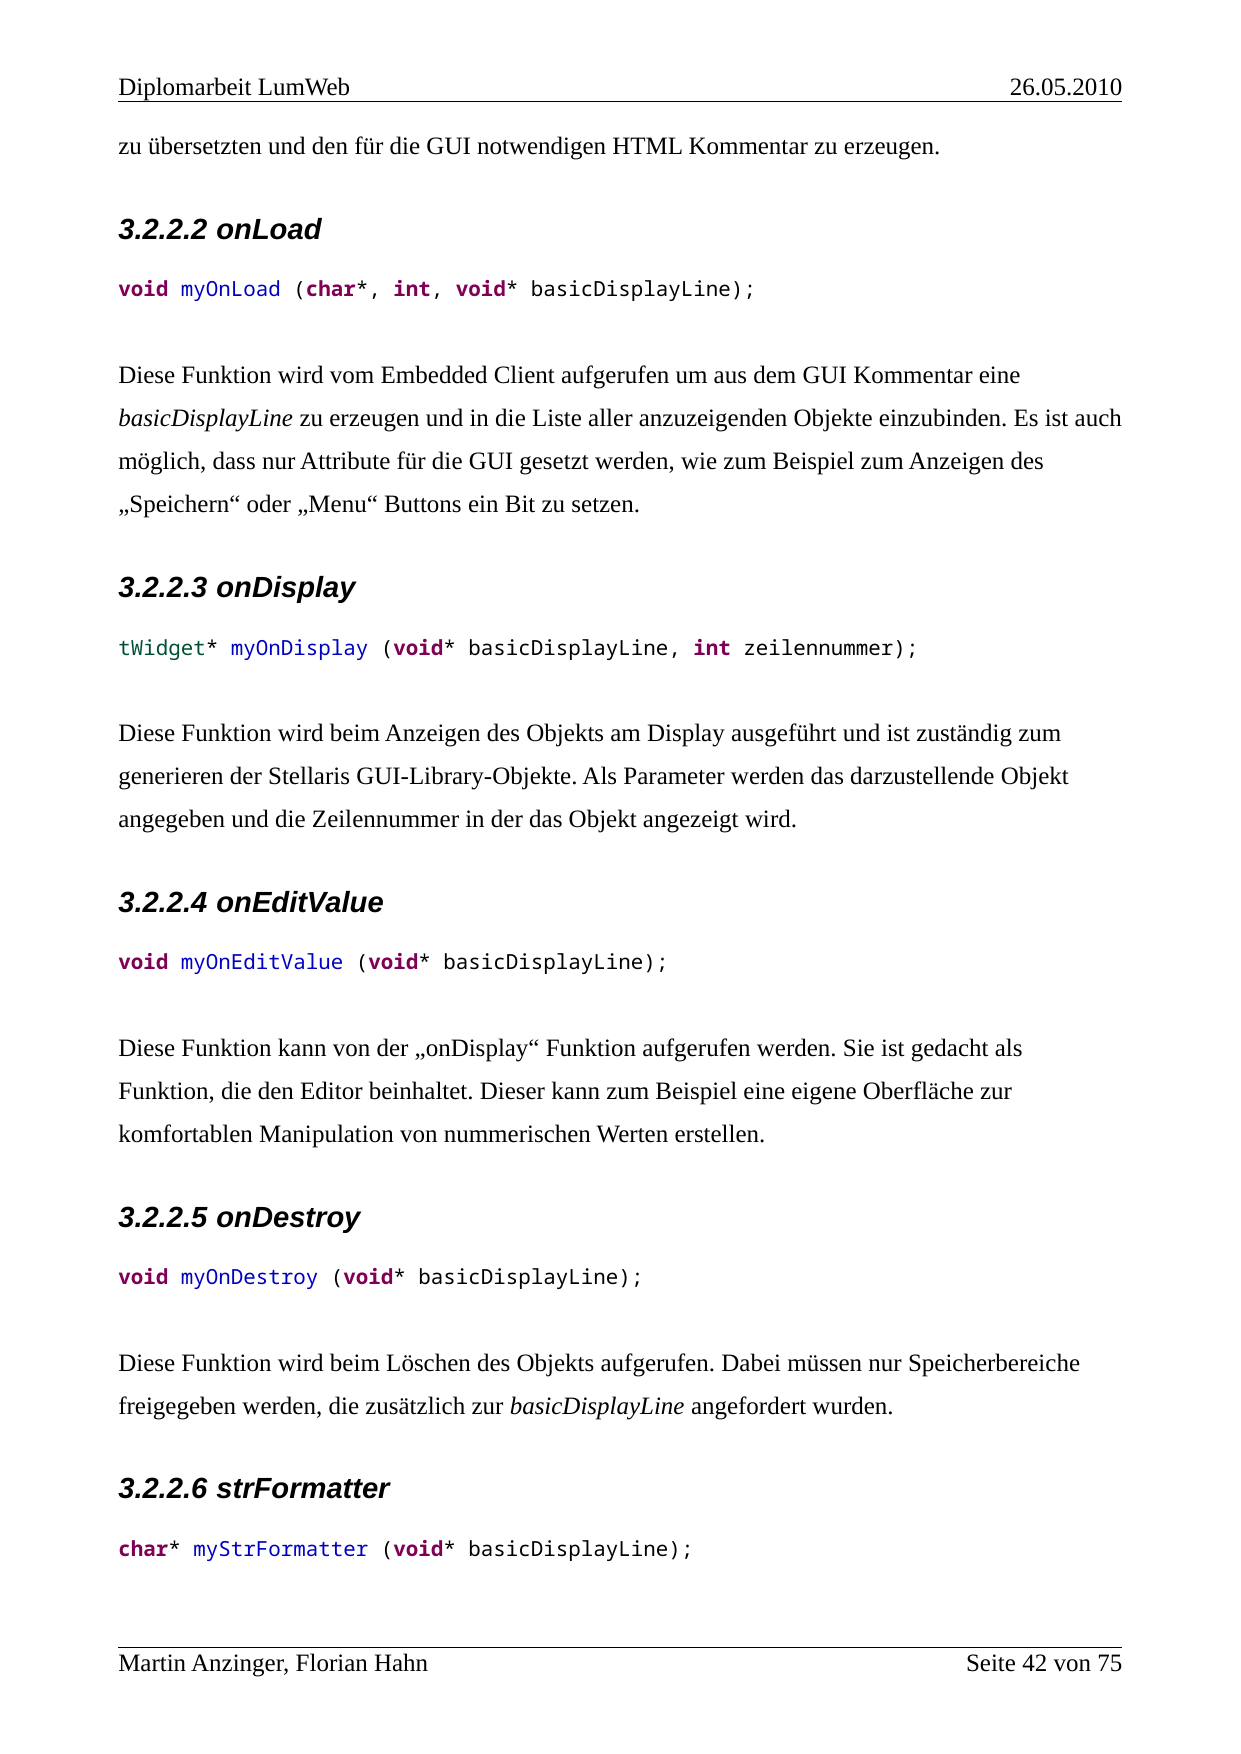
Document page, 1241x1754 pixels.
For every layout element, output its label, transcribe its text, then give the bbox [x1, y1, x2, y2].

text Diese Funktion wird vom Embedded Client aufgerufen um aus dem GUI Kommentar eine basicDisplayLine zu erzeugen und in die Liste aller anzuzeigenden Objekte einzubinden. Es ist auch möglich, dass nur Attribute für die GUI gesetzt werden, wie zum Beispiel zum Anzeigen des „Speichern“ oder „Menu“ Buttons ein Bit zu setzen. [118, 360, 1122, 518]
text Diese Funktion kann von der „onDisplay“ Funktion aufgerufen werden. Sie ist gedacht als Funktion, die den Editor beinhaltet. Dieser kann zum Beispiel eine eigene Oberfläche zur komfortablen Manipulation von nummerischen Werten erstellen. [118, 1033, 1122, 1148]
subtitle onDestroy [118, 1199, 1122, 1233]
text Diese Funktion wird beim Anzeigen des Objekts am Display ausgeführt und ist zuständig zum generieren der Stellaris GUI-Library-Objekte. Als Parameter werden das darzustellende Objekt angegeben und die Zeilennummer in der das Objekt angezeigt wird. [118, 718, 1122, 833]
subtitle onEditValue [118, 885, 1122, 918]
text void myOnEditValue (void* basicDisplayLine); [118, 947, 1122, 976]
text char* myStrFormatter (void* basicDisplayLine); [118, 1534, 1122, 1563]
subtitle onLoad [118, 212, 1122, 245]
text void myOnLoad (char*, int, void* basicDisplayLine); [118, 274, 1122, 303]
text void myOnDestroy (void* basicDisplayLine); [118, 1262, 1122, 1291]
text zu übersetzten und den für die GUI notwendigen HTML Kommentar zu erzeugen. [118, 131, 1122, 160]
text tWidget* myOnDisplay (void* basicDisplayLine, int zeilennummer); [118, 633, 1122, 661]
subtitle strFormatter [118, 1471, 1122, 1505]
subtitle onDisplay [118, 570, 1122, 603]
text Diese Funktion wird beim Löschen des Objekts aufgerufen. Dabei müssen nur Speicherbereiche freigegeben werden, die zusätzlich zur basicDisplayLine angefordert wurden. [118, 1348, 1122, 1419]
